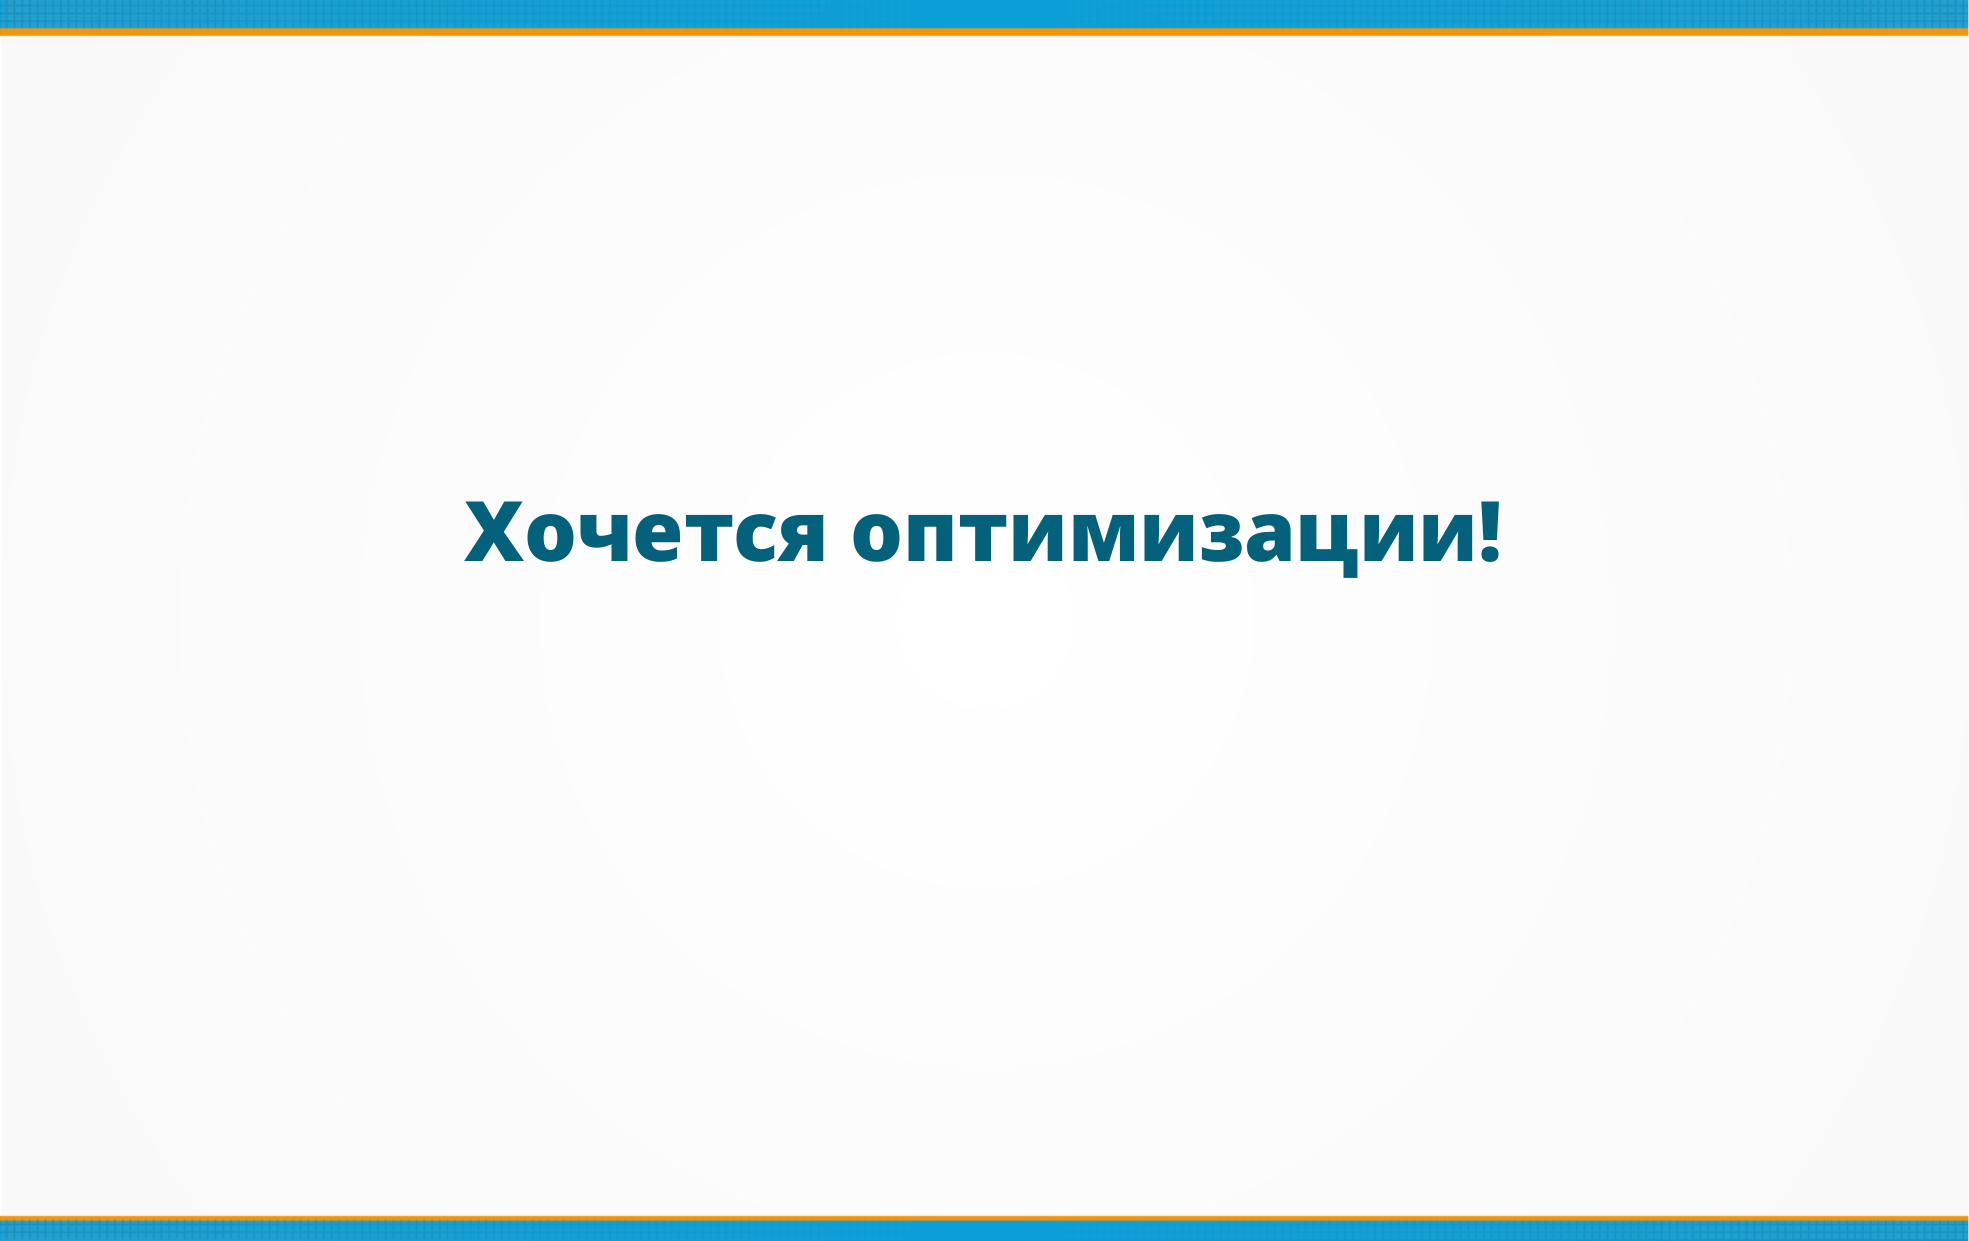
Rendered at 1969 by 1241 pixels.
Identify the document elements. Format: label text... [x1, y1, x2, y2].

subtitle Хочется оптимизации! [98, 49, 1870, 1010]
picture [0, 0, 1969, 1241]
